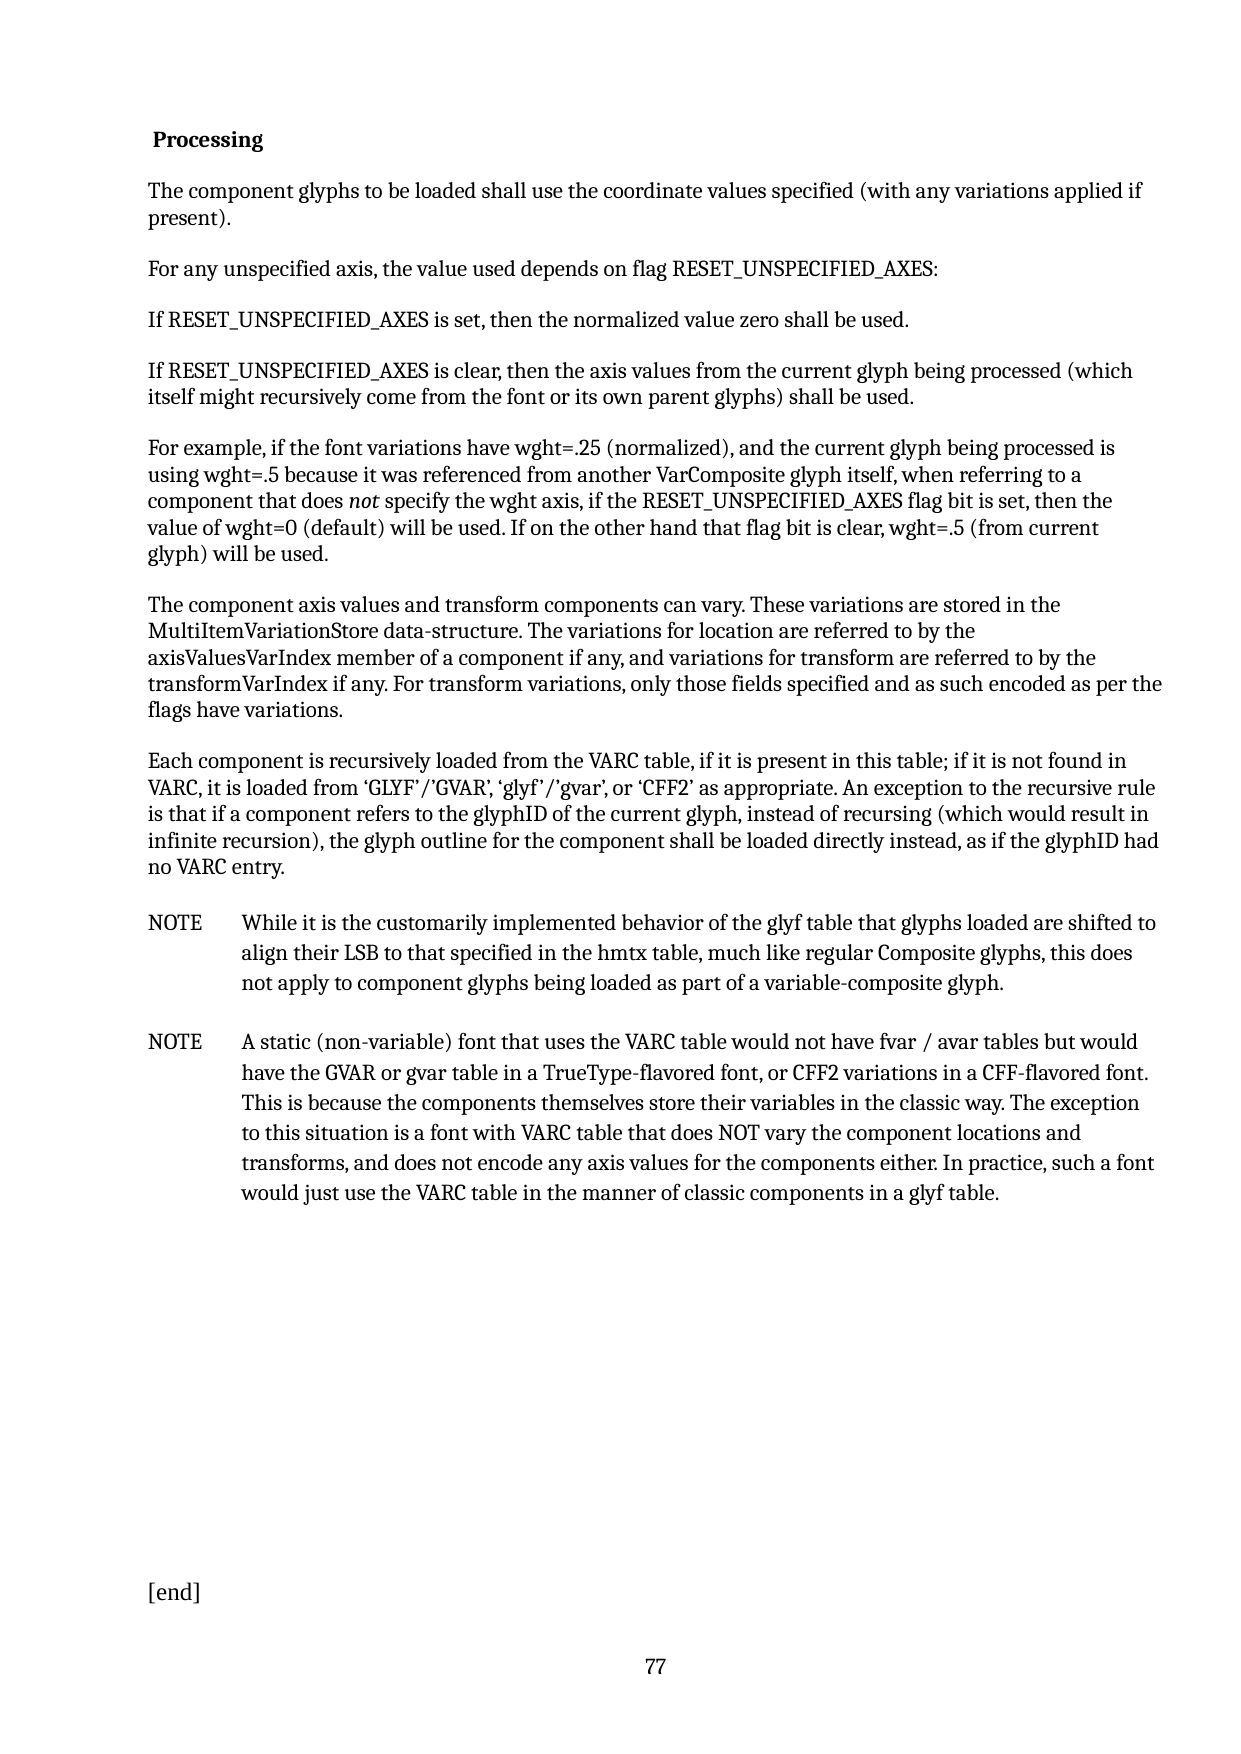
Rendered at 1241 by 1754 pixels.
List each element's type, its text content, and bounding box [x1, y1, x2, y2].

text Each component is recursively loaded from the VARC table, if it is present in this table; if it is not found in VARC, it is loaded from ‘GLYF’/’GVAR’, ‘glyf’/’gvar’, or ‘CFF2’ as appropriate. An exception to the recursive rule is that if a component refers to the glyphID of the current glyph, instead of recursing (which would result in infinite recursion), the glyph outline for the component shall be loaded directly instead, as if the glyphID had no VARC entry. [148, 748, 1163, 880]
subtitle Processing [148, 127, 1163, 153]
text NOTE While it is the customarily implemented behavior of the glyf table that glyphs loaded are shifted to align their LSB to that specified in the hmtx table, much like regular Composite glyphs, this does not apply to component glyphs being loaded as part of a variable-composite glyph. [148, 909, 1163, 996]
text If RESET_UNSPECIFIED_AXES is clear, then the axis values from the current glyph being processed (which itself might recursively come from the font or its own parent glyphs) shall be used. [148, 358, 1163, 410]
text For example, if the font variations have wght=.25 (normalized), and the current glyph being processed is using wght=.5 because it was referenced from another VarComposite glyph itself, when referring to a component that does not specify the wght axis, if the RESET_UNSPECIFIED_AXES flag bit is set, then the value of wght=0 (default) will be used. If on the other hand that flag bit is clear, wght=.5 (from current glyph) will be used. [148, 435, 1163, 567]
text If RESET_UNSPECIFIED_AXES is set, then the normalized value zero shall be used. [148, 307, 1163, 333]
text NOTE A static (non-variable) font that uses the VARC table would not have fvar / avar tables but would have the GVAR or gvar table in a TrueType-flavored font, or CFF2 variations in a CFF-flavored font. This is because the components themselves store their variables in the classic way. The exception to this situation is a font with VARC table that does NOT vary the component locations and transforms, and does not encode any axis values for the components either. In practice, such a font would just use the VARC table in the manner of classic components in a glyf table. [148, 1029, 1163, 1206]
text [end] [148, 1577, 1163, 1606]
text The component axis values and transform components can vary. These variations are stored in the MultiItemVariationStore data-structure. The variations for location are referred to by the axisValuesVarIndex member of a component if any, and variations for transform are referred to by the transformVarIndex if any. For transform variations, only those fields specified and as such encoded as per the flags have variations. [148, 592, 1163, 723]
text For any unspecified axis, the value used depends on flag RESET_UNSPECIFIED_AXES: [148, 255, 1163, 282]
text The component glyphs to be loaded shall use the coordinate values specified (with any variations applied if present). [148, 178, 1163, 231]
